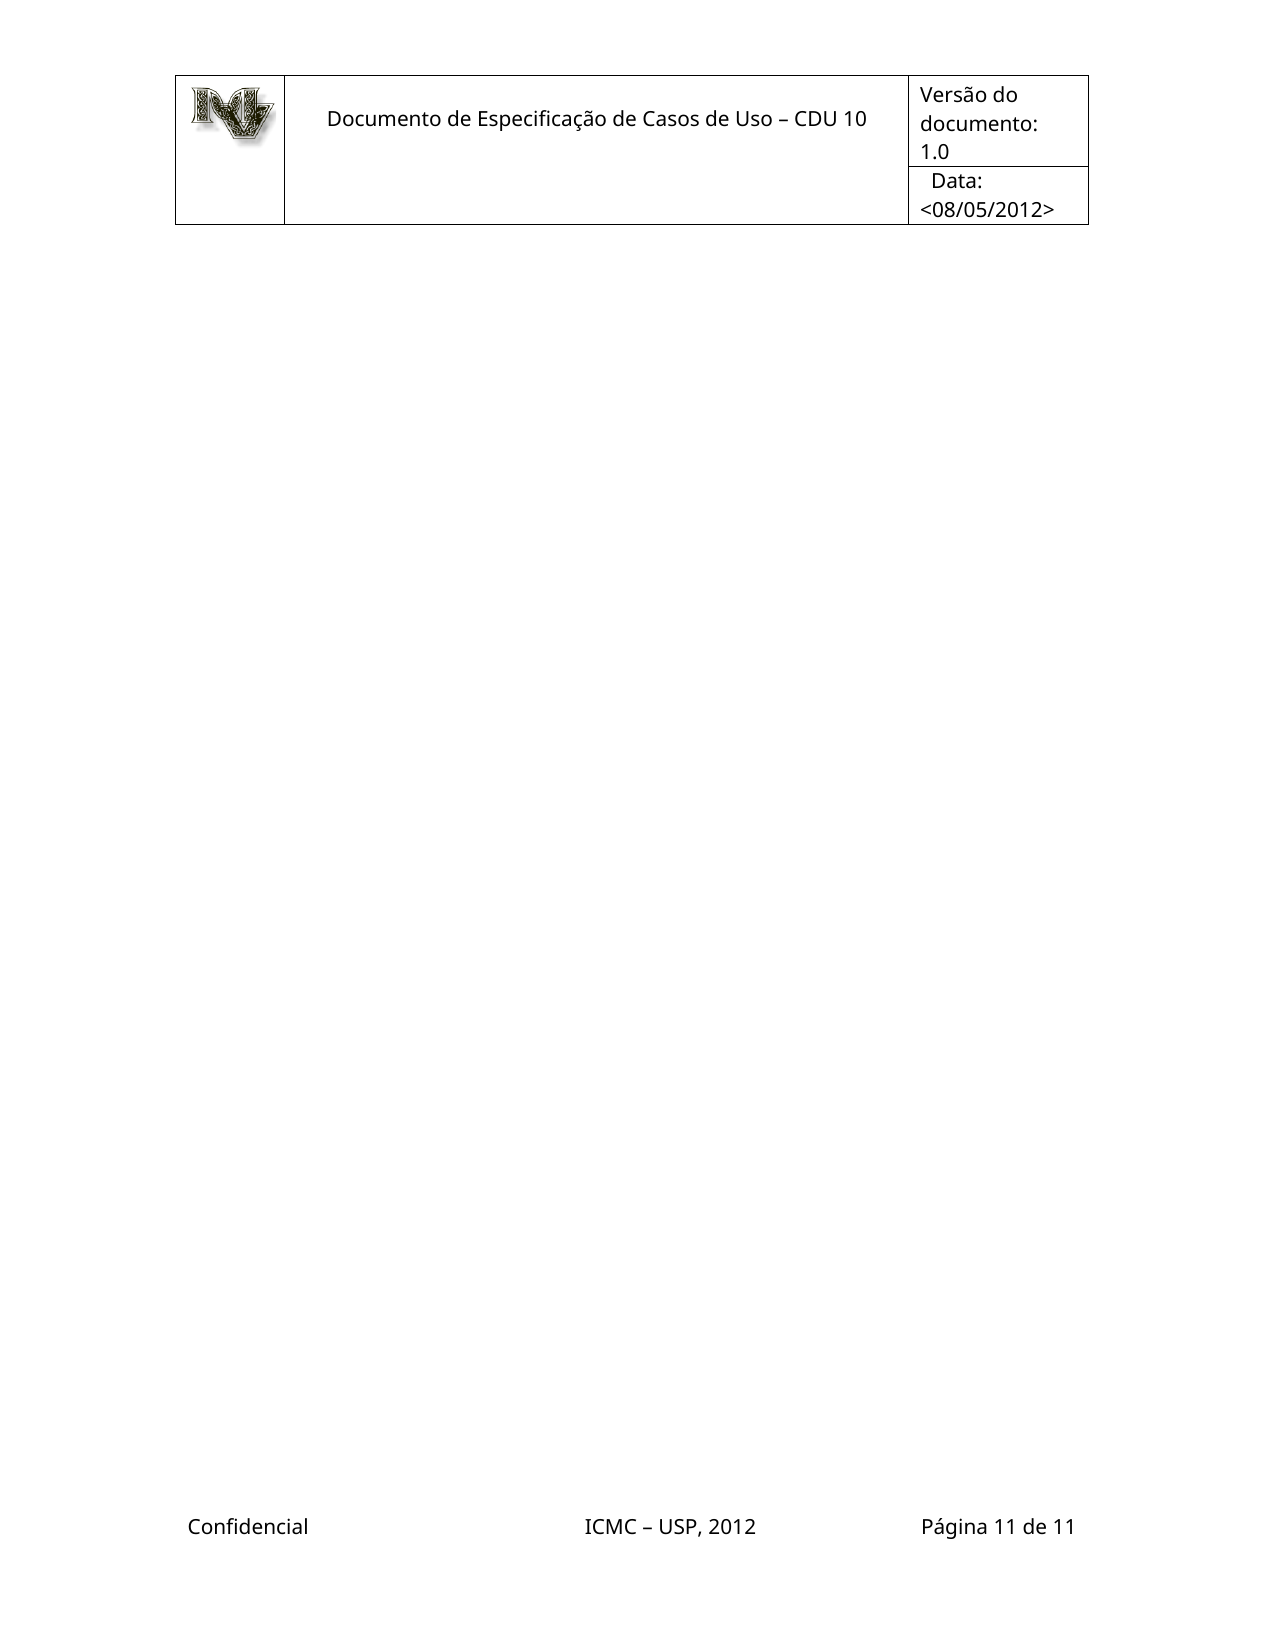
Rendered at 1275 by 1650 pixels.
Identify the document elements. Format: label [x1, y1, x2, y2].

picture [186, 76, 277, 151]
